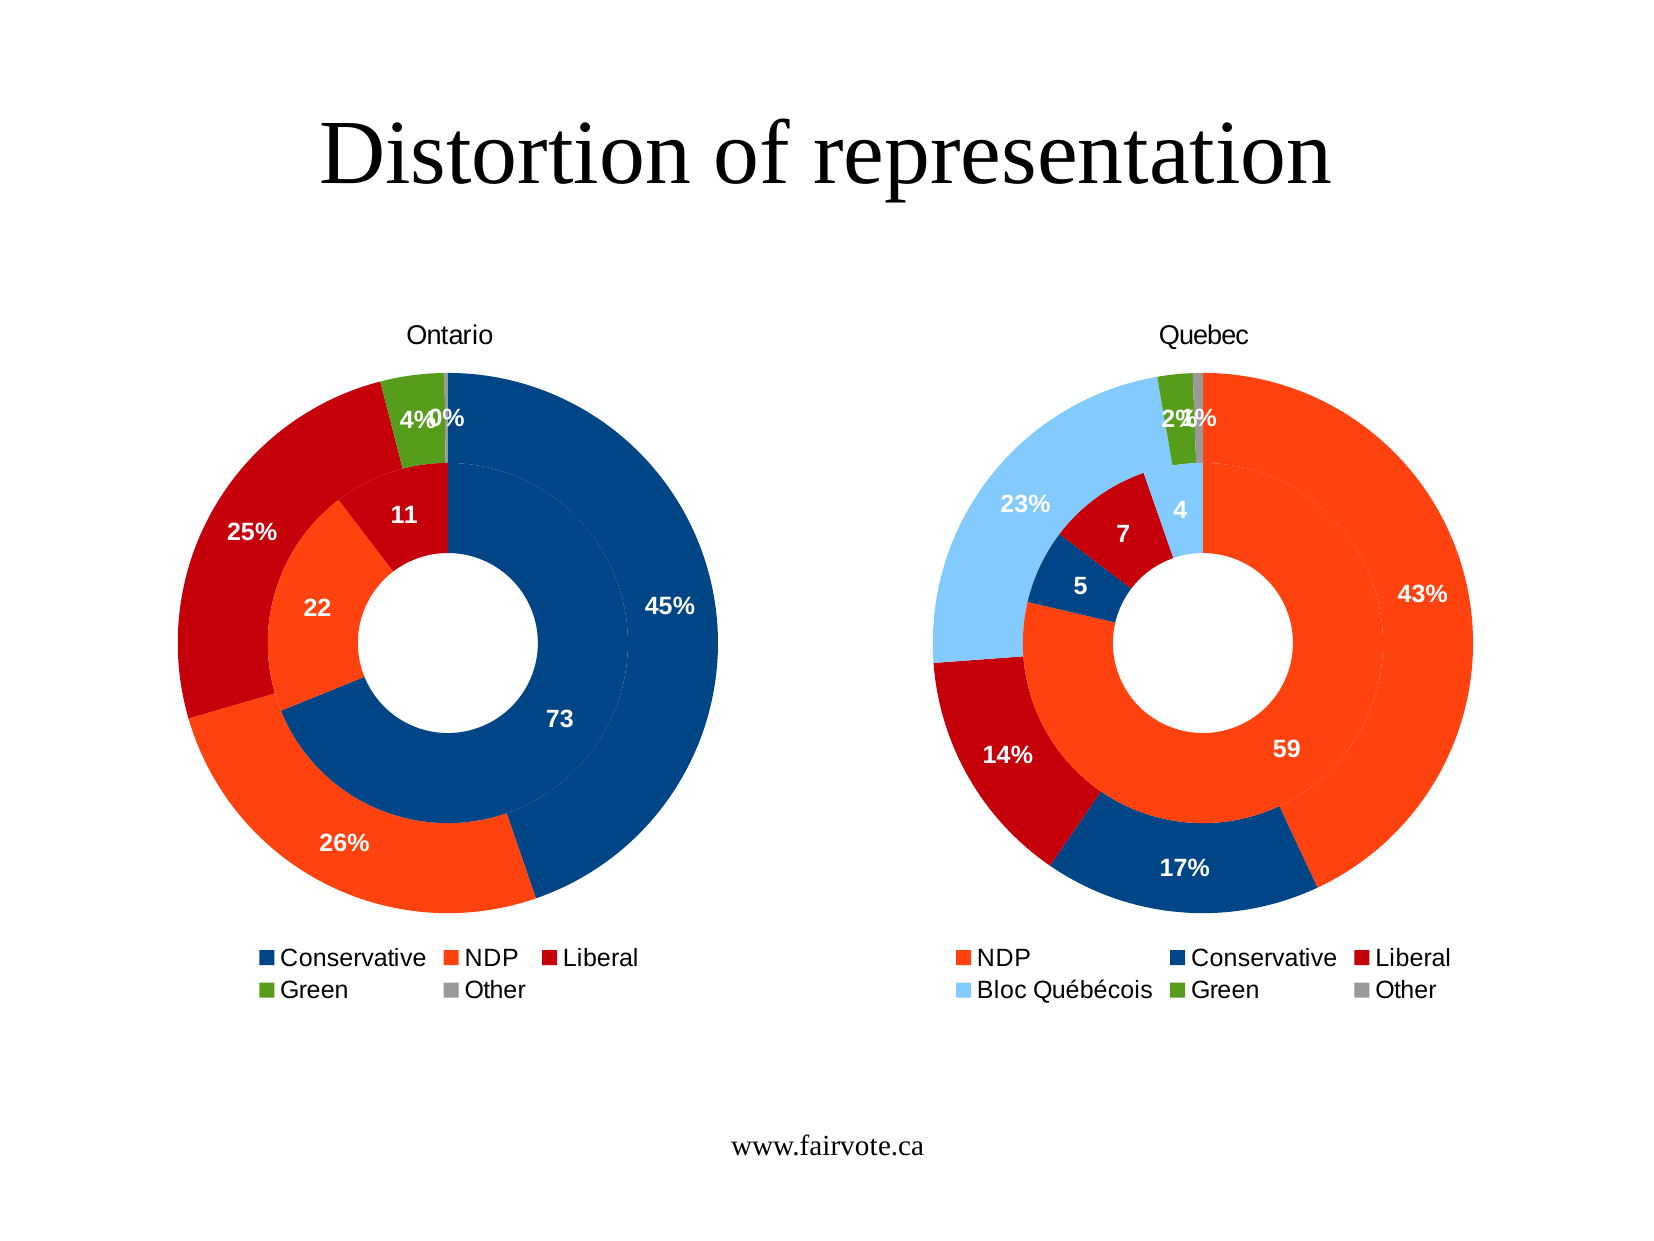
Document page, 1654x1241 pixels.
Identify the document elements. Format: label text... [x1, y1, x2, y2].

chart [94, 290, 805, 1010]
chart [849, 290, 1560, 1010]
title Distortion of representation [82, 49, 1571, 257]
